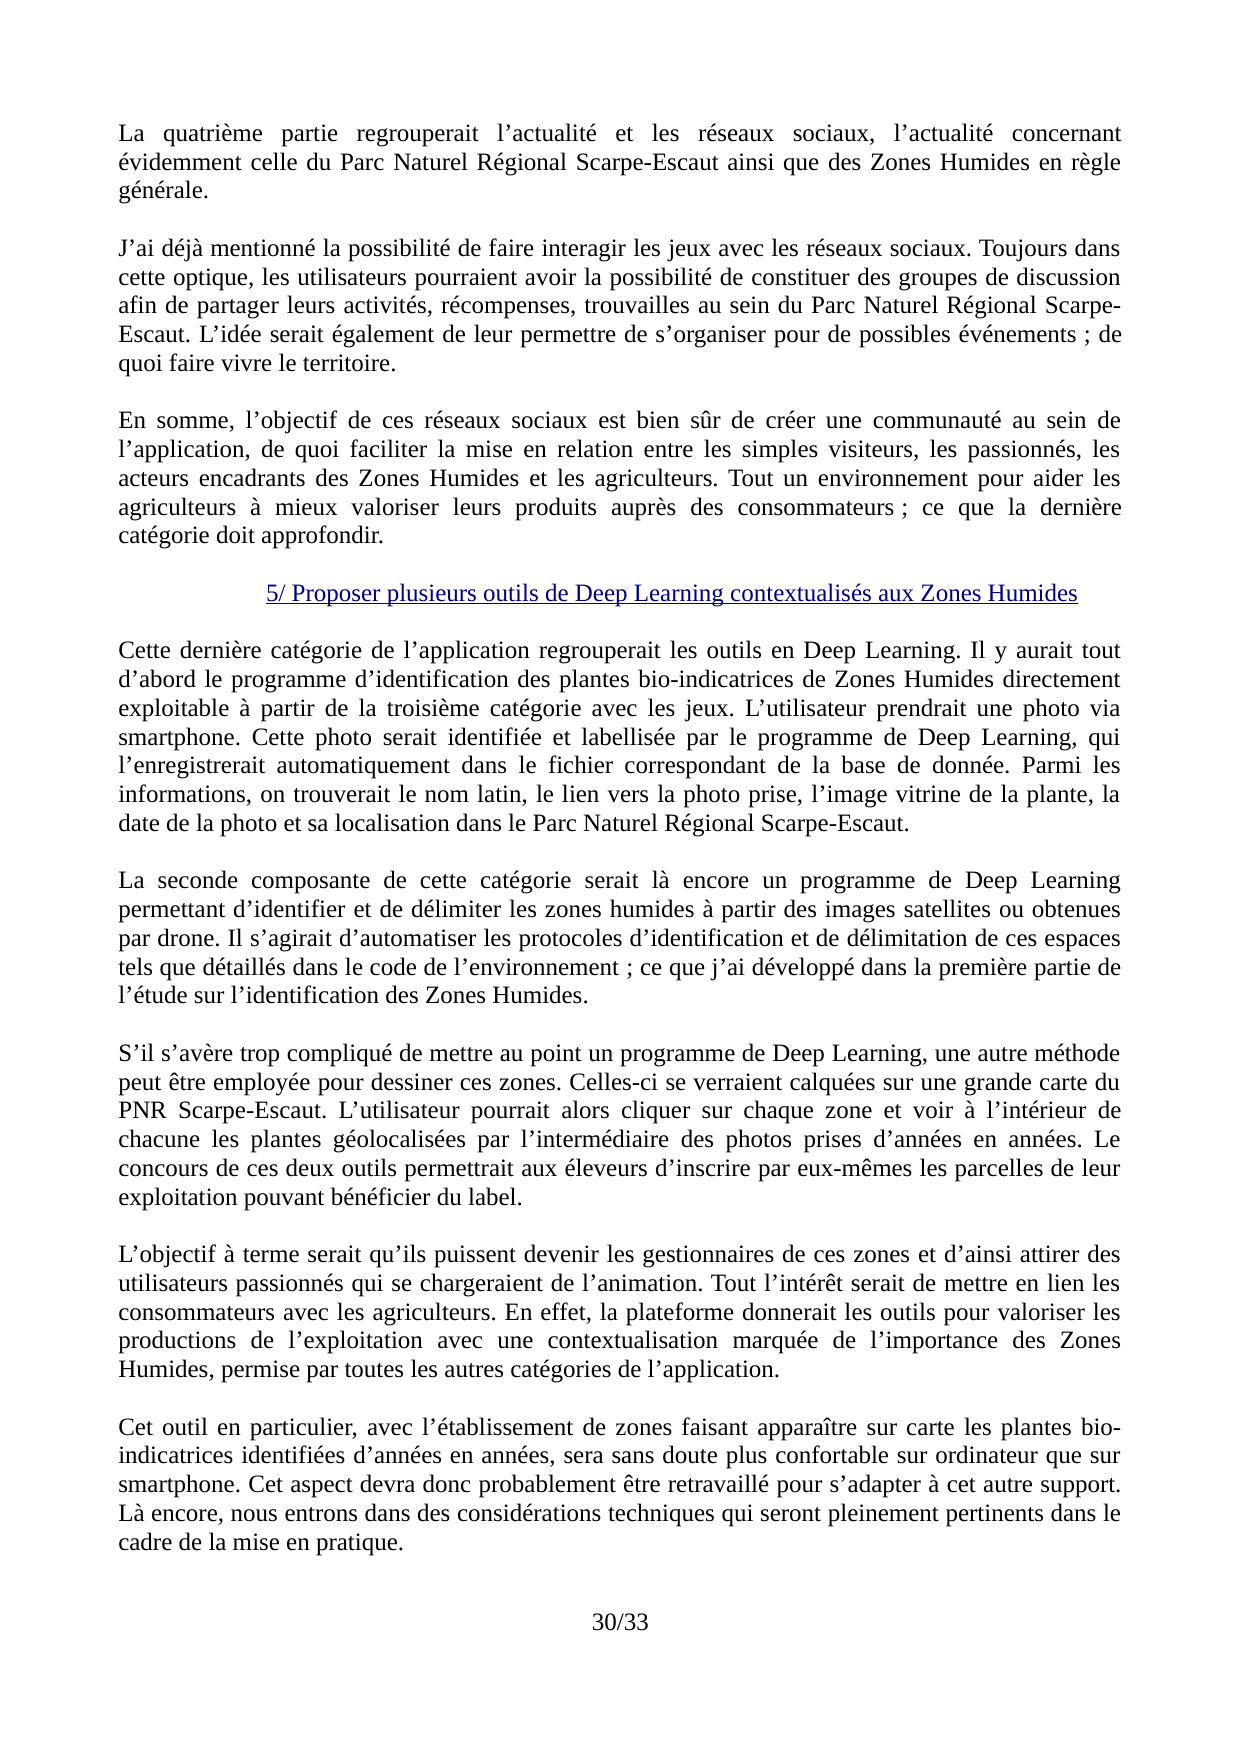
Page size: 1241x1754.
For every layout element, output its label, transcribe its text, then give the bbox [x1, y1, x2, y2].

text La quatrième partie regrouperait l’actualité et les réseaux sociaux, l’actualité concernant évidemment celle du Parc Naturel Régional Scarpe-Escaut ainsi que des Zones Humides en règle générale. [118, 118, 1122, 204]
text S’il s’avère trop compliqué de mettre au point un programme de Deep Learning, une autre méthode peut être employée pour dessiner ces zones. Celles-ci se verraient calquées sur une grande carte du PNR Scarpe-Escaut. L’utilisateur pourrait alors cliquer sur chaque zone et voir à l’intérieur de chacune les plantes géolocalisées par l’intermédiaire des photos prises d’années en années. Le concours de ces deux outils permettrait aux éleveurs d’inscrire par eux-mêmes les parcelles de leur exploitation pouvant bénéficier du label. [118, 1038, 1122, 1211]
text L’objectif à terme serait qu’ils puissent devenir les gestionnaires de ces zones et d’ainsi attirer des utilisateurs passionnés qui se chargeraient de l’animation. Tout l’intérêt serait de mettre en lien les consommateurs avec les agriculteurs. En effet, la plateforme donnerait les outils pour valoriser les productions de l’exploitation avec une contextualisation marquée de l’importance des Zones Humides, permise par toutes les autres catégories de l’application. [118, 1239, 1122, 1383]
text 5/ Proposer plusieurs outils de Deep Learning contextualisés aux Zones Humides [118, 578, 1122, 607]
text Cet outil en particulier, avec l’établissement de zones faisant apparaître sur carte les plantes bio-indicatrices identifiées d’années en années, sera sans doute plus confortable sur ordinateur que sur smartphone. Cet aspect devra donc probablement être retravaillé pour s’adapter à cet autre support. Là encore, nous entrons dans des considérations techniques qui seront pleinement pertinents dans le cadre de la mise en pratique. [118, 1412, 1122, 1556]
text J’ai déjà mentionné la possibilité de faire interagir les jeux avec les réseaux sociaux. Toujours dans cette optique, les utilisateurs pourraient avoir la possibilité de constituer des groupes de discussion afin de partager leurs activités, récompenses, trouvailles au sein du Parc Naturel Régional Scarpe-Escaut. L’idée serait également de leur permettre de s’organiser pour de possibles événements ; de quoi faire vivre le territoire. [118, 233, 1122, 377]
text Cette dernière catégorie de l’application regrouperait les outils en Deep Learning. Il y aurait tout d’abord le programme d’identification des plantes bio-indicatrices de Zones Humides directement exploitable à partir de la troisième catégorie avec les jeux. L’utilisateur prendrait une photo via smartphone. Cette photo serait identifiée et labellisée par le programme de Deep Learning, qui l’enregistrerait automatiquement dans le fichier correspondant de la base de donnée. Parmi les informations, on trouverait le nom latin, le lien vers la photo prise, l’image vitrine de la plante, la date de la photo et sa localisation dans le Parc Naturel Régional Scarpe-Escaut. [118, 636, 1122, 837]
text En somme, l’objectif de ces réseaux sociaux est bien sûr de créer une communauté au sein de l’application, de quoi faciliter la mise en relation entre les simples visiteurs, les passionnés, les acteurs encadrants des Zones Humides et les agriculteurs. Tout un environnement pour aider les agriculteurs à mieux valoriser leurs produits auprès des consommateurs ; ce que la dernière catégorie doit approfondir. [118, 406, 1122, 549]
text La seconde composante de cette catégorie serait là encore un programme de Deep Learning permettant d’identifier et de délimiter les zones humides à partir des images satellites ou obtenues par drone. Il s’agirait d’automatiser les protocoles d’identification et de délimitation de ces espaces tels que détaillés dans le code de l’environnement ; ce que j’ai développé dans la première partie de l’étude sur l’identification des Zones Humides. [118, 866, 1122, 1009]
